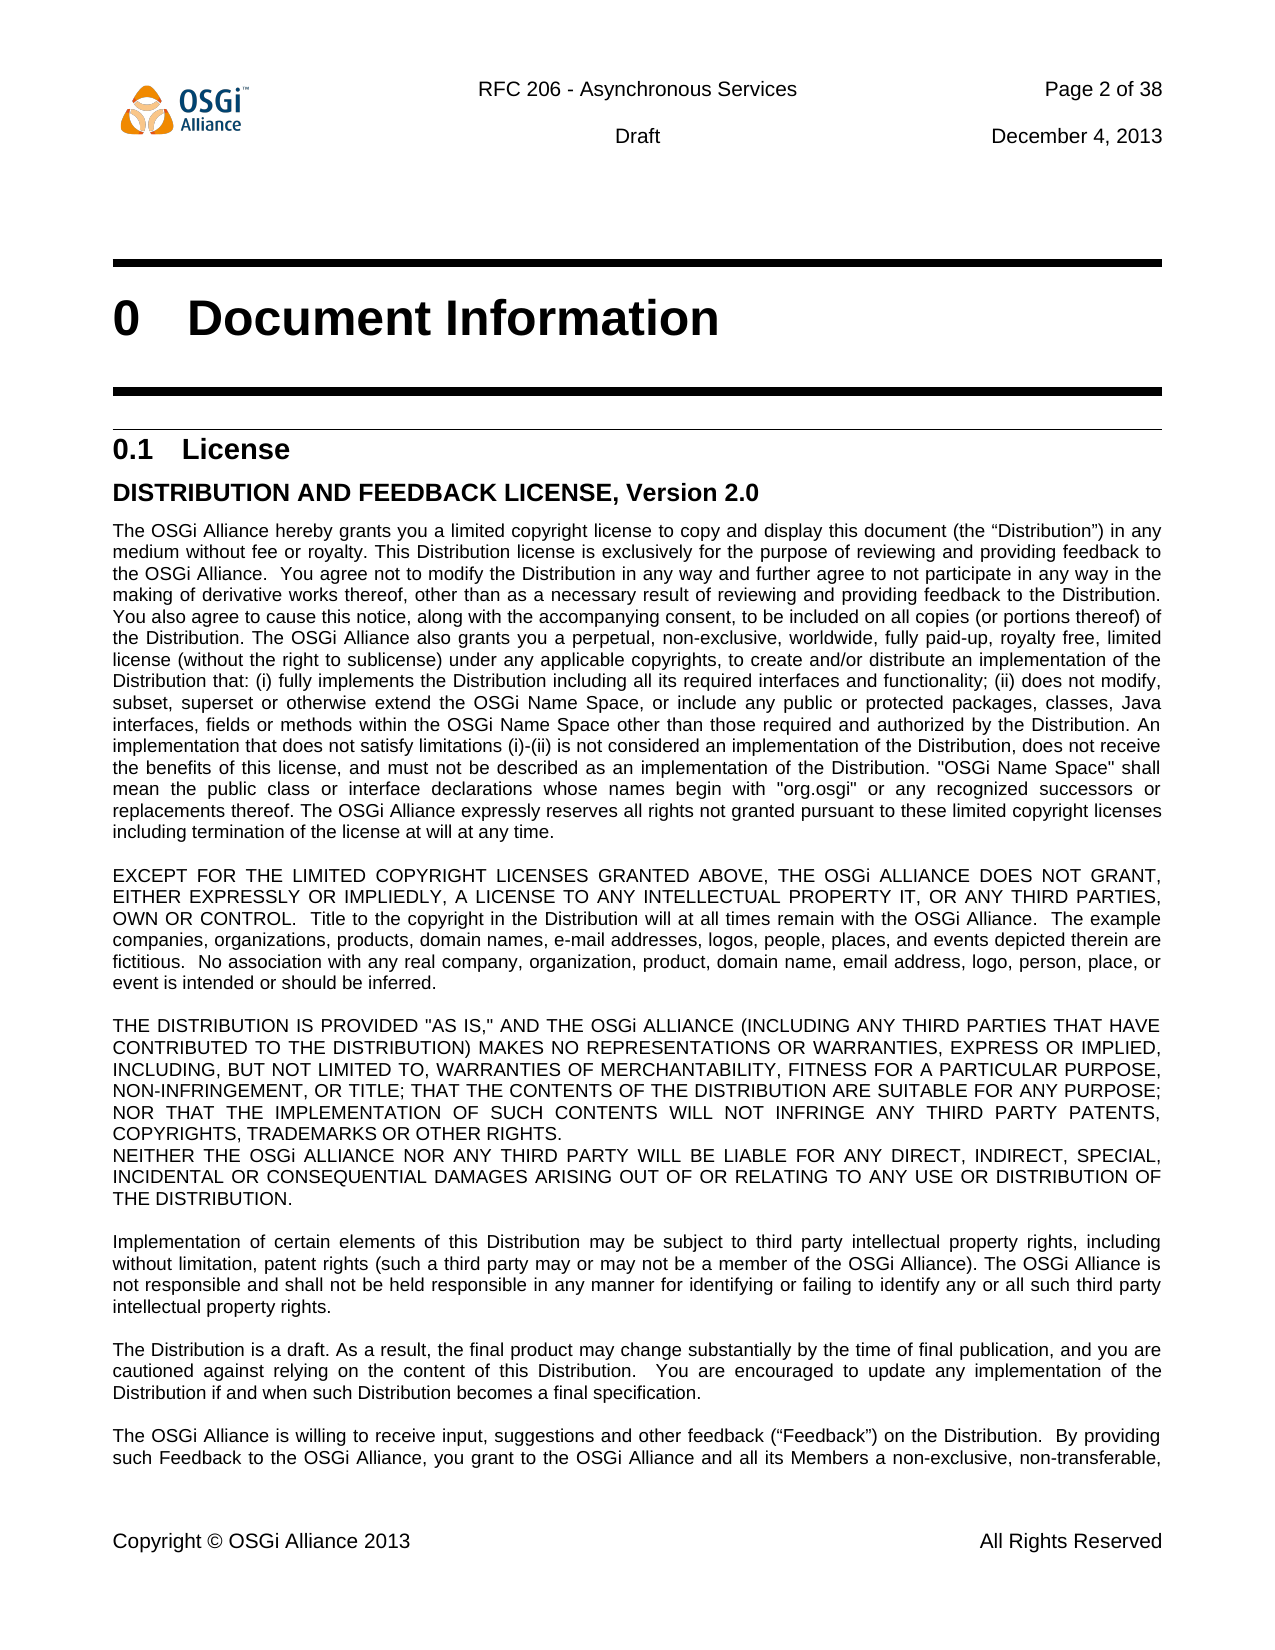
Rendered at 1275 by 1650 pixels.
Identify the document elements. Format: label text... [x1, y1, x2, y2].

text DISTRIBUTION AND FEEDBACK LICENSE, Version 2.0 [112, 478, 1162, 507]
text NEITHER THE OSGi ALLIANCE NOR ANY THIRD PARTY WILL BE LIABLE FOR ANY DIRECT, INDIRECT, SPECIAL, INCIDENTAL OR CONSEQUENTIAL DAMAGES ARISING OUT OF OR RELATING TO ANY USE OR DISTRIBUTION OF THE DISTRIBUTION. [112, 1145, 1162, 1209]
text The OSGi Alliance is willing to receive input, suggestions and other feedback (“Feedback”) on the Distribution. By providing such Feedback to the OSGi Alliance, you grant to the OSGi Alliance and all its Members a non-exclusive, non-transferable, [112, 1425, 1162, 1468]
text THE DISTRIBUTION IS PROVIDED "AS IS," AND THE OSGi ALLIANCE (INCLUDING ANY THIRD PARTIES THAT HAVE CONTRIBUTED TO THE DISTRIBUTION) MAKES NO REPRESENTATIONS OR WARRANTIES, EXPRESS OR IMPLIED, INCLUDING, BUT NOT LIMITED TO, WARRANTIES OF MERCHANTABILITY, FITNESS FOR A PARTICULAR PURPOSE, NON-INFRINGEMENT, OR TITLE; THAT THE CONTENTS OF THE DISTRIBUTION ARE SUITABLE FOR ANY PURPOSE; NOR THAT THE IMPLEMENTATION OF SUCH CONTENTS WILL NOT INFRINGE ANY THIRD PARTY PATENTS, COPYRIGHTS, TRADEMARKS OR OTHER RIGHTS. [112, 1015, 1162, 1145]
text The Distribution is a draft. As a result, the final product may change substantially by the time of final publication, and you are cautioned against relying on the content of this Distribution. You are encouraged to update any implementation of the Distribution if and when such Distribution becomes a final specification. [112, 1339, 1162, 1403]
subtitle License [112, 430, 1162, 466]
text Implementation of certain elements of this Distribution may be subject to third party intellectual property rights, including without limitation, patent rights (such a third party may or may not be a member of the OSGi Alliance). The OSGi Alliance is not responsible and shall not be held responsible in any manner for identifying or failing to identify any or all such third party intellectual property rights. [112, 1231, 1162, 1317]
text EXCEPT FOR THE LIMITED COPYRIGHT LICENSES GRANTED ABOVE, THE OSGi ALLIANCE DOES NOT GRANT, EITHER EXPRESSLY OR IMPLIEDLY, A LICENSE TO ANY INTELLECTUAL PROPERTY IT, OR ANY THIRD PARTIES, OWN OR CONTROL. Title to the copyright in the Distribution will at all times remain with the OSGi Alliance. The example companies, organizations, products, domain names, e-mail addresses, logos, people, places, and events depicted therein are fictitious. No association with any real company, organization, product, domain name, email address, logo, person, place, or event is intended or should be inferred. [112, 864, 1162, 994]
subtitle Document Information [112, 260, 1162, 396]
text The OSGi Alliance hereby grants you a limited copyright license to copy and display this document (the “Distribution”) in any medium without fee or royalty. This Distribution license is exclusively for the purpose of reviewing and providing feedback to the OSGi Alliance. You agree not to modify the Distribution in any way and further agree to not participate in any way in the making of derivative works thereof, other than as a necessary result of reviewing and providing feedback to the Distribution. You also agree to cause this notice, along with the accompanying consent, to be included on all copies (or portions thereof) of the Distribution. The OSGi Alliance also grants you a perpetual, non-exclusive, worldwide, fully paid-up, royalty free, limited license (without the right to sublicense) under any applicable copyrights, to create and/or distribute an implementation of the Distribution that: (i) fully implements the Distribution including all its required interfaces and functionality; (ii) does not modify, subset, superset or otherwise extend the OSGi Name Space, or include any public or protected packages, classes, Java interfaces, fields or methods within the OSGi Name Space other than those required and authorized by the Distribution. An implementation that does not satisfy limitations (i)-(ii) is not considered an implementation of the Distribution, does not receive the benefits of this license, and must not be described as an implementation of the Distribution. "OSGi Name Space" shall mean the public class or interface declarations whose names begin with "org.osgi" or any recognized successors or replacements thereof. The OSGi Alliance expressly reserves all rights not granted pursuant to these limited copyright licenses including termination of the license at will at any time. [112, 519, 1162, 843]
picture [113, 78, 257, 142]
